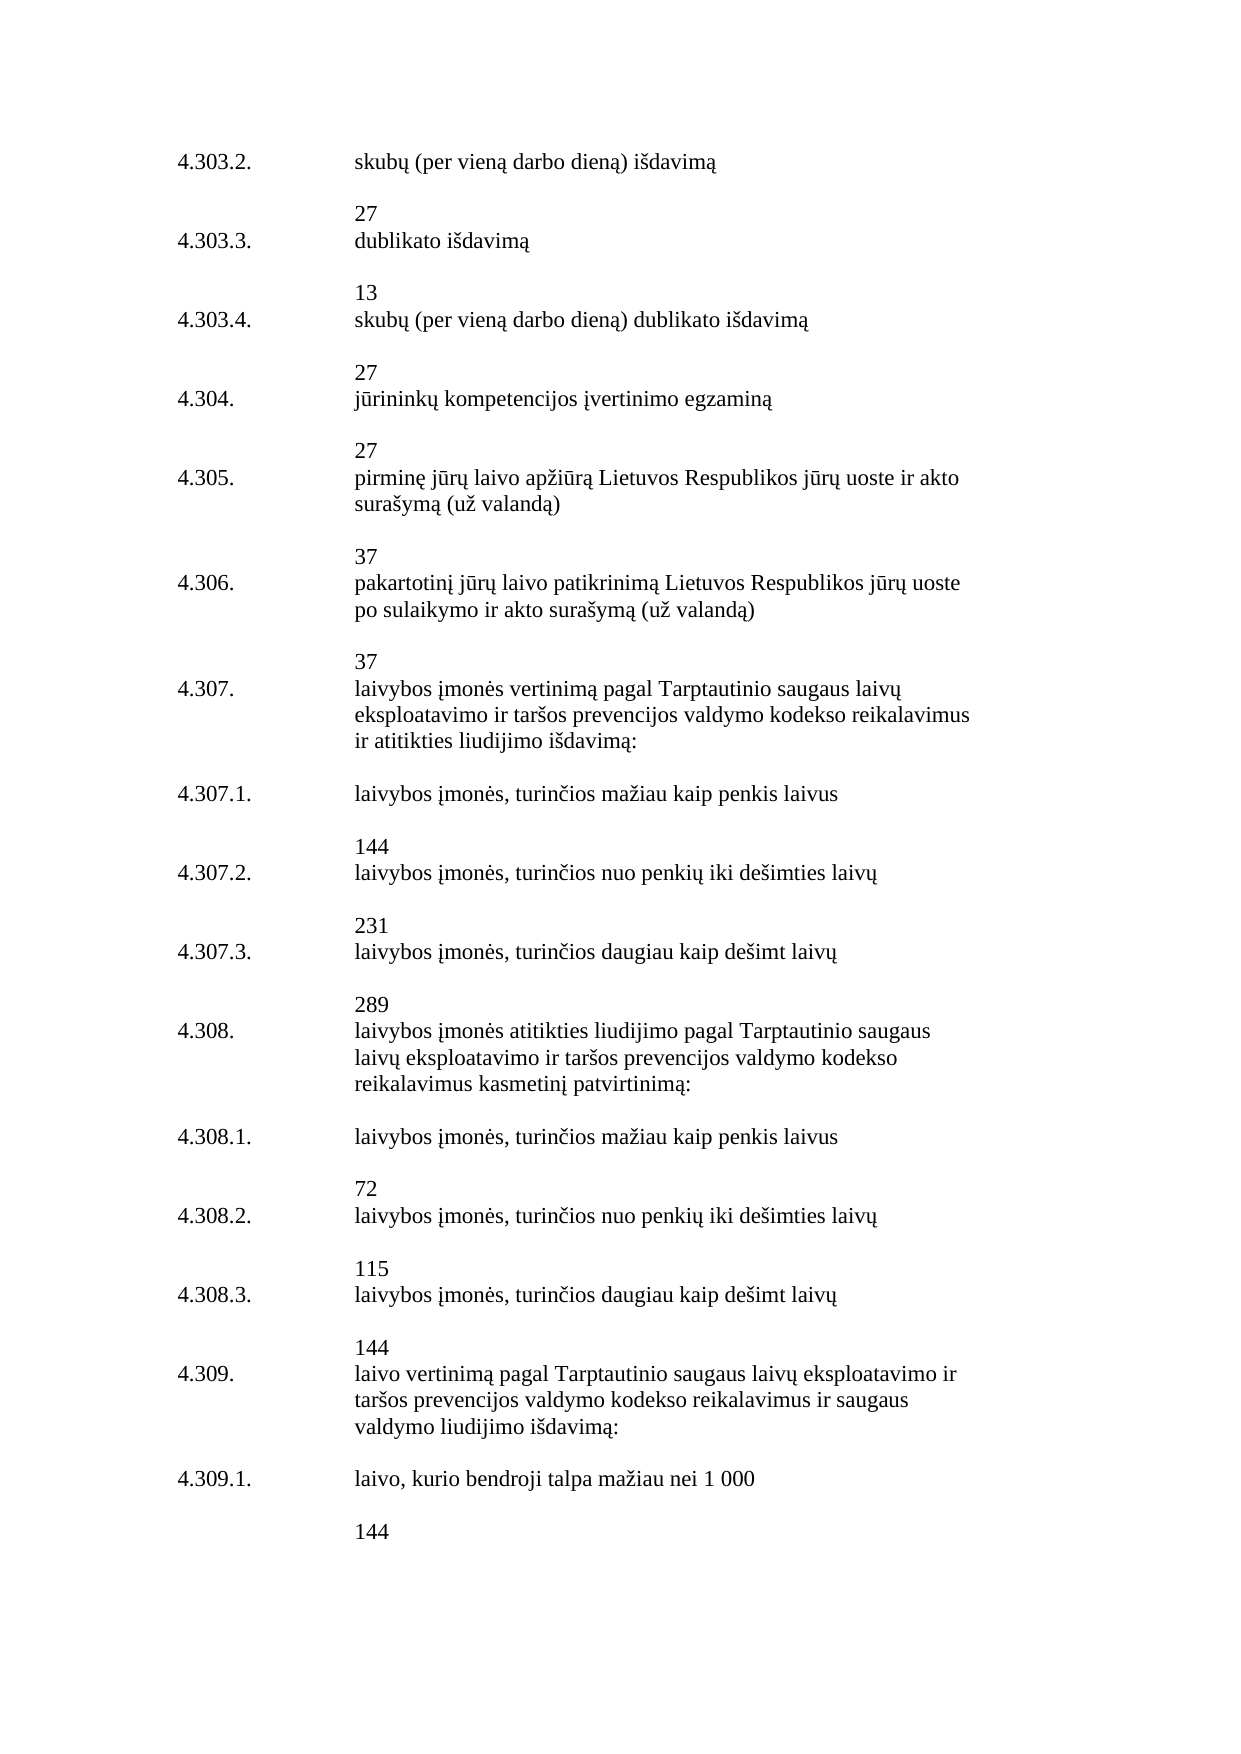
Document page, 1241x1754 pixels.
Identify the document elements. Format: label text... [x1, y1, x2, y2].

text 4.309.1. laivo, kurio bendroji talpa mažiau nei 1 000 144 [177, 1465, 975, 1544]
text 4.305. pirminę jūrų laivo apžiūrą Lietuvos Respublikos jūrų uoste ir akto [177, 464, 975, 490]
text 4.308.3. laivybos įmonės, turinčios daugiau kaip dešimt laivų 144 [177, 1281, 975, 1360]
text surašymą (už valandą) 37 [354, 490, 975, 569]
text po sulaikymo ir akto surašymą (už valandą) 37 [354, 596, 975, 675]
text 4.303.3. dublikato išdavimą 13 [177, 227, 975, 306]
text taršos prevencijos valdymo kodekso reikalavimus ir saugaus [354, 1386, 975, 1413]
text 4.307.3. laivybos įmonės, turinčios daugiau kaip dešimt laivų 289 [177, 938, 975, 1017]
text 4.303.2. skubų (per vieną darbo dieną) išdavimą 27 [177, 148, 975, 227]
text 4.307. laivybos įmonės vertinimą pagal Tarptautinio saugaus laivų [177, 675, 975, 701]
text 4.309. laivo vertinimą pagal Tarptautinio saugaus laivų eksploatavimo ir [177, 1360, 975, 1386]
text 4.307.1. laivybos įmonės, turinčios mažiau kaip penkis laivus 144 [177, 780, 975, 859]
text 4.304. jūrininkų kompetencijos įvertinimo egzaminą 27 [177, 385, 975, 464]
text 4.306. pakartotinį jūrų laivo patikrinimą Lietuvos Respublikos jūrų uoste [177, 569, 975, 596]
text laivų eksploatavimo ir taršos prevencijos valdymo kodekso [354, 1044, 975, 1070]
text 4.308.2. laivybos įmonės, turinčios nuo penkių iki dešimties laivų 115 [177, 1202, 975, 1281]
text 4.303.4. skubų (per vieną darbo dieną) dublikato išdavimą 27 [177, 306, 975, 385]
text reikalavimus kasmetinį patvirtinimą: [354, 1070, 975, 1123]
text ir atitikties liudijimo išdavimą: [354, 727, 975, 780]
text 4.308. laivybos įmonės atitikties liudijimo pagal Tarptautinio saugaus [177, 1017, 975, 1044]
text 4.307.2. laivybos įmonės, turinčios nuo penkių iki dešimties laivų 231 [177, 859, 975, 938]
text eksploatavimo ir taršos prevencijos valdymo kodekso reikalavimus [354, 701, 975, 727]
text 4.308.1. laivybos įmonės, turinčios mažiau kaip penkis laivus 72 [177, 1123, 975, 1202]
text valdymo liudijimo išdavimą: [354, 1413, 975, 1465]
